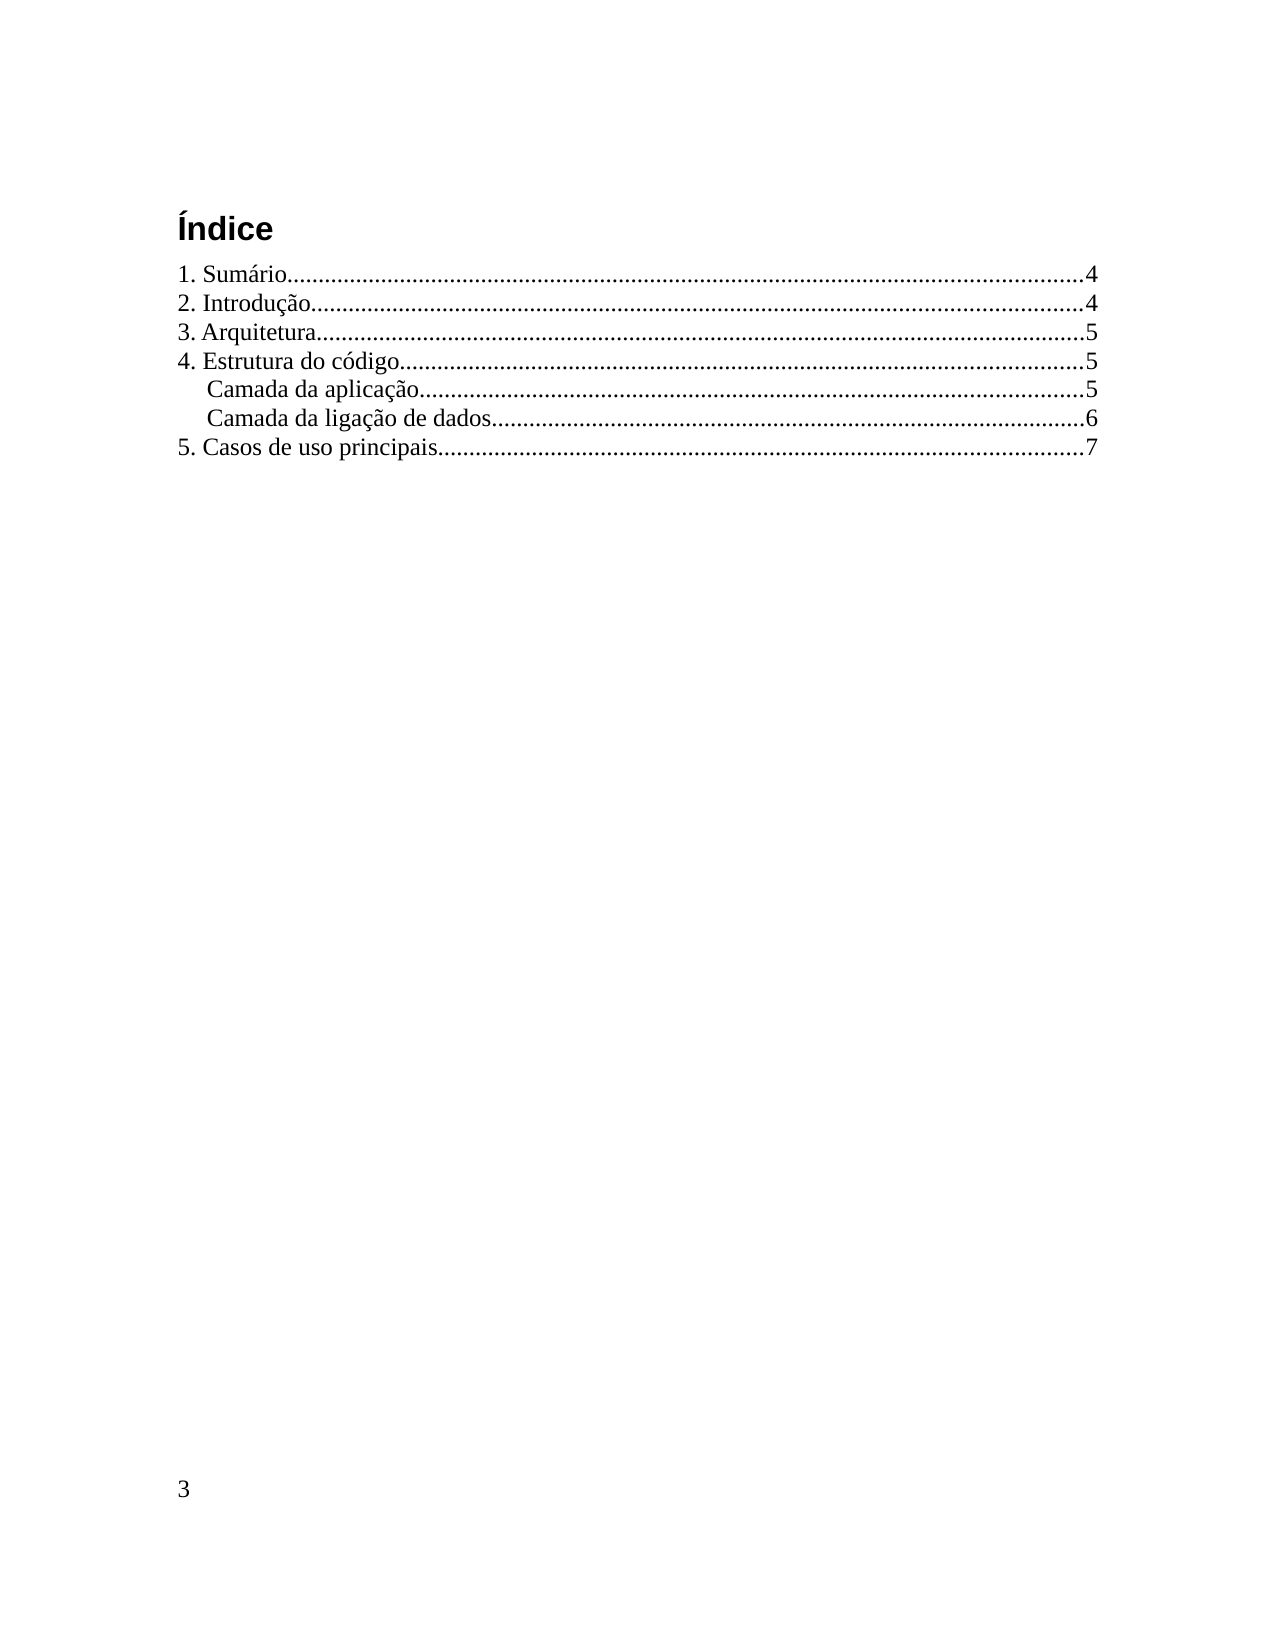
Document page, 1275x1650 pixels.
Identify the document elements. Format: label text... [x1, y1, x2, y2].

text 1. Sumário 4 [177, 259, 1098, 288]
text Camada da aplicação 5 [207, 374, 1098, 403]
text 5. Casos de uso principais 7 [177, 432, 1098, 461]
text Camada da ligação de dados 6 [207, 403, 1098, 432]
text 2. Introdução 4 [177, 288, 1098, 317]
text 4. Estrutura do código 5 [177, 346, 1098, 374]
text 3. Arquitetura 5 [177, 317, 1098, 346]
subtitle Índice [177, 208, 1098, 247]
